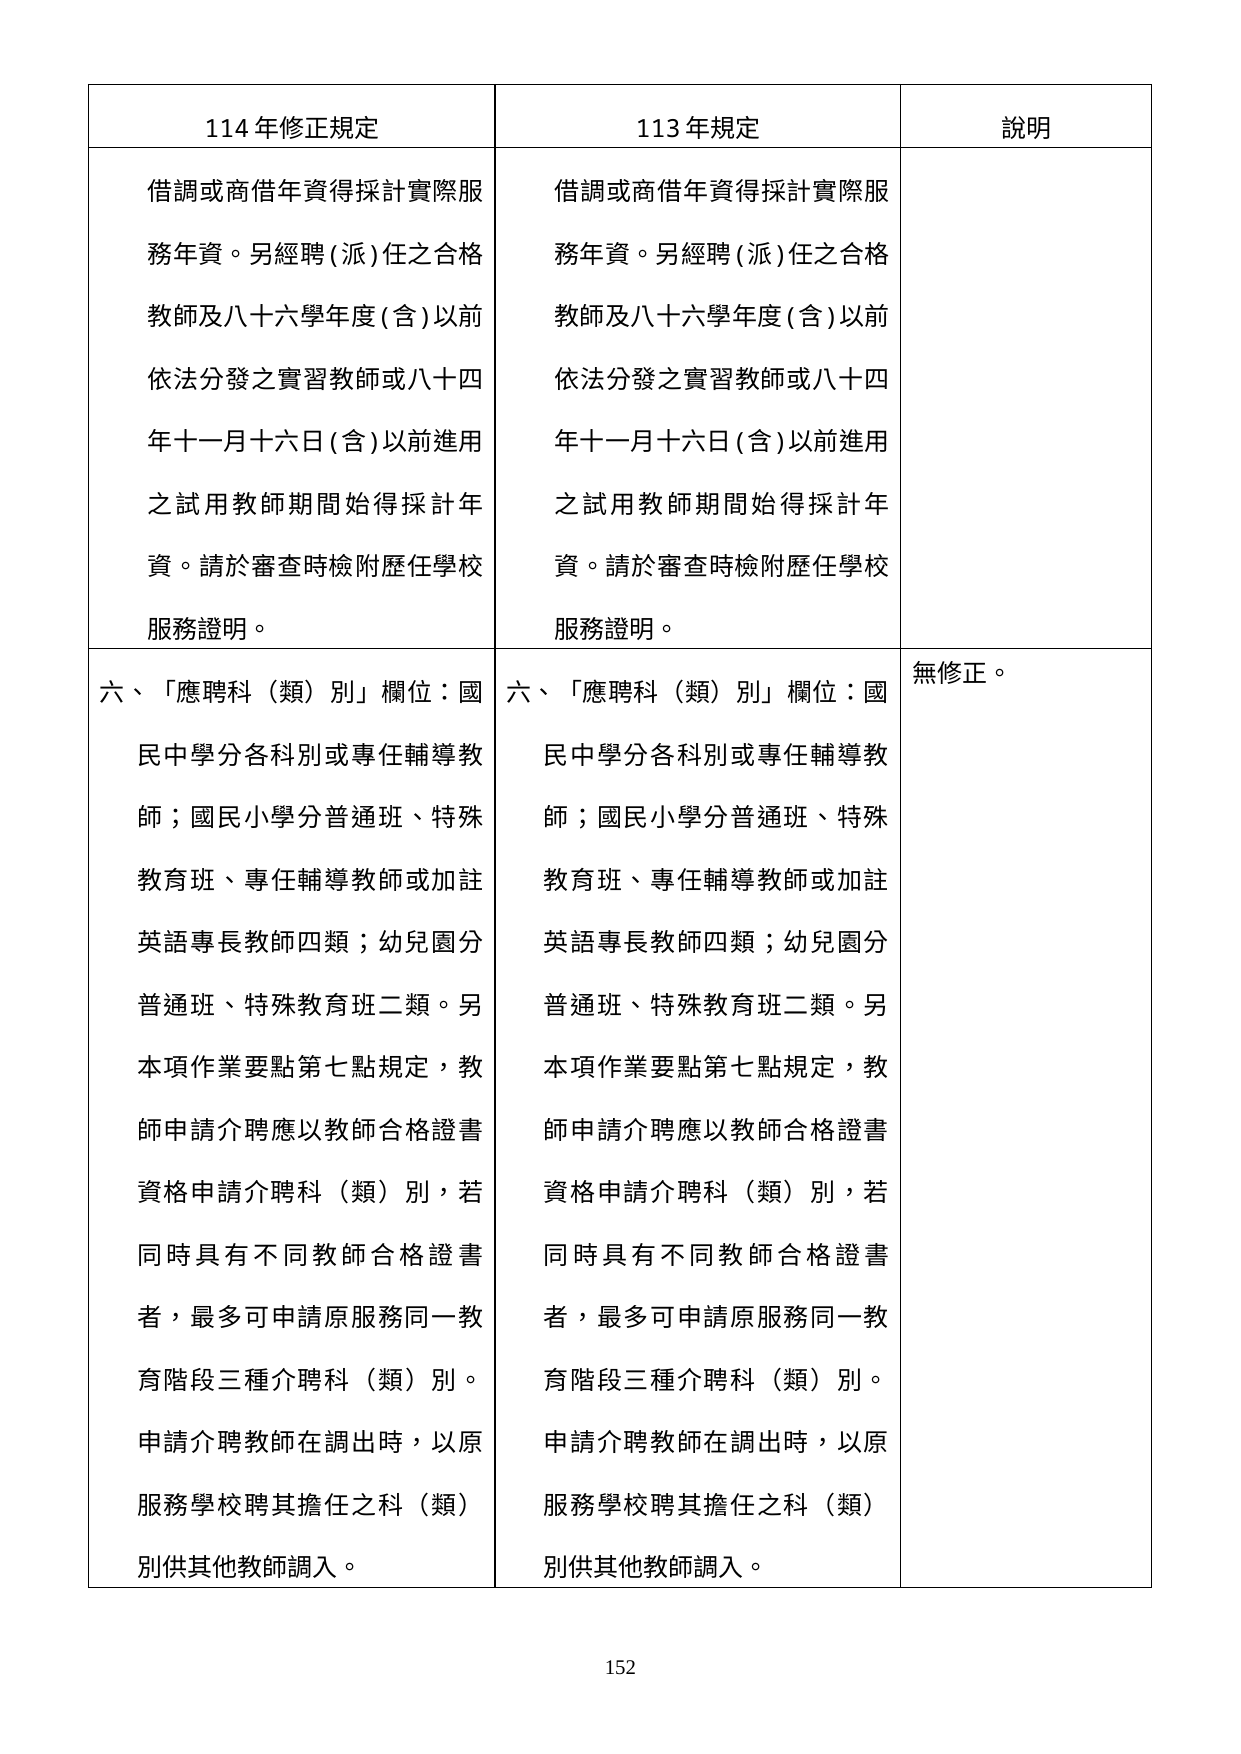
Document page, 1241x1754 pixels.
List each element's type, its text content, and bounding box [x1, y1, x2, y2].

table_cell 六、「應聘科（類）別」欄位：國民中學分各科別或專任輔導教師；國民小學分普通班、特殊教育班、專任輔導教師或加註英語專長教師四類；幼兒園分普通班、特殊教育班二類。另本項作業要點第七點規定，教師申請介聘應以教師合格證書資格申請介聘科（類）別，若同時具有不同教師合格證書者，最多可申請原服務同一教育階段三種介聘科（類）別。申請介聘教師在調出時，以原服務學校聘其擔任之科（類）別供其他教師調入。 [496, 649, 900, 1587]
table_header 113年規定 [496, 85, 900, 147]
table_header 114年修正規定 [89, 85, 494, 147]
table_cell [901, 148, 1151, 648]
table_header 說明 [901, 85, 1151, 147]
table_cell 借調或商借年資得採計實際服務年資。另經聘(派)任之合格教師及八十六學年度(含)以前依法分發之實習教師或八十四年十一月十六日(含)以前進用之試用教師期間始得採計年資。請於審查時檢附歷任學校服務證明。 [89, 148, 494, 648]
table_cell 無修正。 [901, 649, 1151, 1587]
table_cell 借調或商借年資得採計實際服務年資。另經聘(派)任之合格教師及八十六學年度(含)以前依法分發之實習教師或八十四年十一月十六日(含)以前進用之試用教師期間始得採計年資。請於審查時檢附歷任學校服務證明。 [496, 148, 900, 648]
table_cell 六、「應聘科（類）別」欄位：國民中學分各科別或專任輔導教師；國民小學分普通班、特殊教育班、專任輔導教師或加註英語專長教師四類；幼兒園分普通班、特殊教育班二類。另本項作業要點第七點規定，教師申請介聘應以教師合格證書資格申請介聘科（類）別，若同時具有不同教師合格證書者，最多可申請原服務同一教育階段三種介聘科（類）別。申請介聘教師在調出時，以原服務學校聘其擔任之科（類）別供其他教師調入。 [89, 649, 494, 1587]
